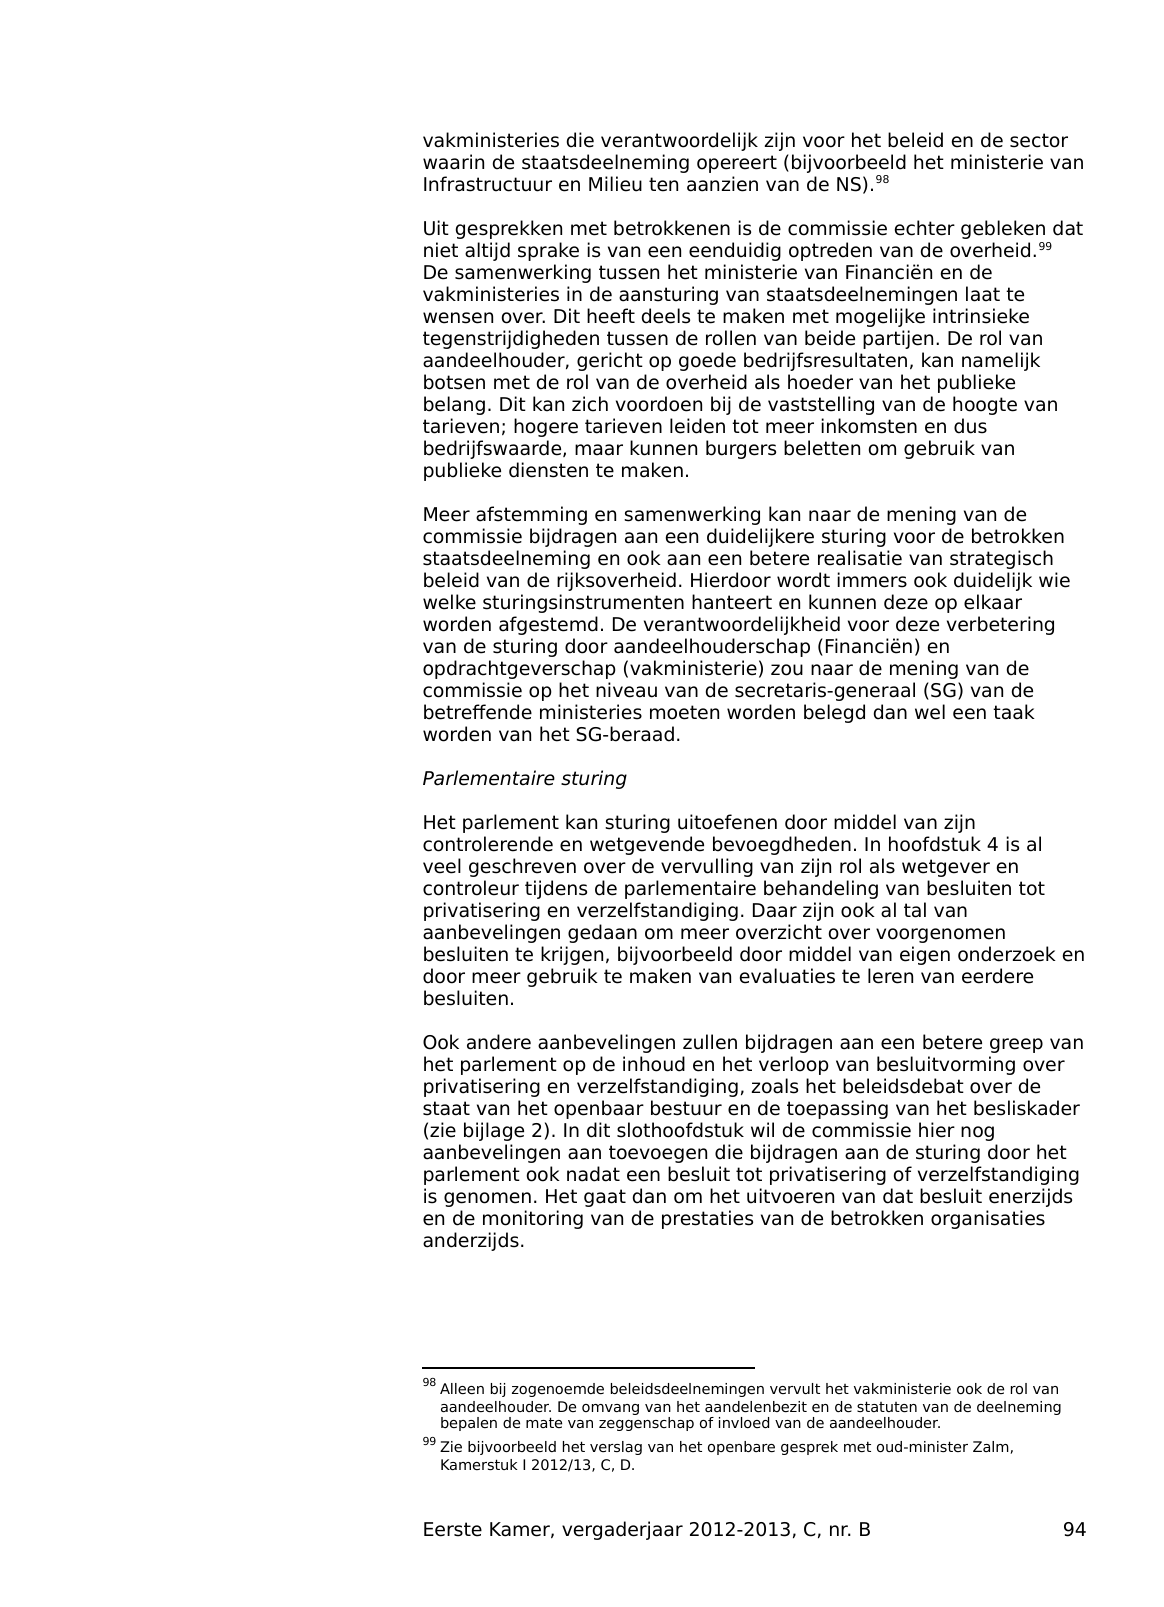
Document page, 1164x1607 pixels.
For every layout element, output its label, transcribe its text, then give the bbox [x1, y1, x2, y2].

text Uit gesprekken met betrokkenen is de commissie echter gebleken dat niet altijd sprake is van een eenduidig optreden van de overheid. De samenwerking tussen het ministerie van Financiën en de vakministeries in de aansturing van staatsdeelnemingen laat te wensen over. Dit heeft deels te maken met mogelijke intrinsieke tegenstrijdigheden tussen de rollen van beide partijen. De rol van aandeelhouder, gericht op goede bedrijfsresultaten, kan namelijk botsen met de rol van de overheid als hoeder van het publieke belang. Dit kan zich voordoen bij de vaststelling van de hoogte van tarieven; hogere tarieven leiden tot meer inkomsten en dus bedrijfswaarde, maar kunnen burgers beletten om gebruik van publieke diensten te maken. [422, 218, 1087, 482]
text Zie bijvoorbeeld het verslag van het openbare gesprek met oud-minister Zalm, Kamerstuk I 2012/13, C, D. [422, 1435, 1087, 1474]
subtitle Parlementaire sturing [422, 768, 1087, 790]
text Het parlement kan sturing uitoefenen door middel van zijn controlerende en wetgevende bevoegdheden. In hoofdstuk 4 is al veel geschreven over de vervulling van zijn rol als wetgever en controleur tijdens de parlementaire behandeling van besluiten tot privatisering en verzelfstandiging. Daar zijn ook al tal van aanbevelingen gedaan om meer overzicht over voorgenomen besluiten te krijgen, bijvoorbeeld door middel van eigen onderzoek en door meer gebruik te maken van evaluaties te leren van eerdere besluiten. [422, 812, 1087, 1010]
text Ook andere aanbevelingen zullen bijdragen aan een betere greep van het parlement op de inhoud en het verloop van besluitvorming over privatisering en verzelfstandiging, zoals het beleidsdebat over de staat van het openbaar bestuur en de toepassing van het besliskader (zie bijlage 2). In dit slothoofdstuk wil de commissie hier nog aanbevelingen aan toevoegen die bijdragen aan de sturing door het parlement ook nadat een besluit tot privatisering of verzelfstandiging is genomen. Het gaat dan om het uitvoeren van dat besluit enerzijds en de monitoring van de prestaties van de betrokken organisaties anderzijds. [422, 1032, 1087, 1252]
text Meer afstemming en samenwerking kan naar de mening van de commissie bijdragen aan een duidelijkere sturing voor de betrokken staatsdeelneming en ook aan een betere realisatie van strategisch beleid van de rijksoverheid. Hierdoor wordt immers ook duidelijk wie welke sturingsinstrumenten hanteert en kunnen deze op elkaar worden afgestemd. De verantwoordelijkheid voor deze verbetering van de sturing door aandeelhouderschap (Financiën) en opdrachtgeverschap (vakministerie) zou naar de mening van de commissie op het niveau van de secretaris-generaal (SG) van de betreffende ministeries moeten worden belegd dan wel een taak worden van het SG-beraad. [422, 504, 1087, 746]
text vakministeries die verantwoordelijk zijn voor het beleid en de sector waarin de staatsdeelneming opereert (bijvoorbeeld het ministerie van Infrastructuur en Milieu ten aanzien van de NS). [422, 130, 1087, 196]
text Alleen bij zogenoemde beleidsdeelnemingen vervult het vakministerie ook de rol van aandeelhouder. De omvang van het aandelenbezit en de statuten van de deelneming bepalen de mate van zeggenschap of invloed van de aandeelhouder. [422, 1377, 1087, 1432]
